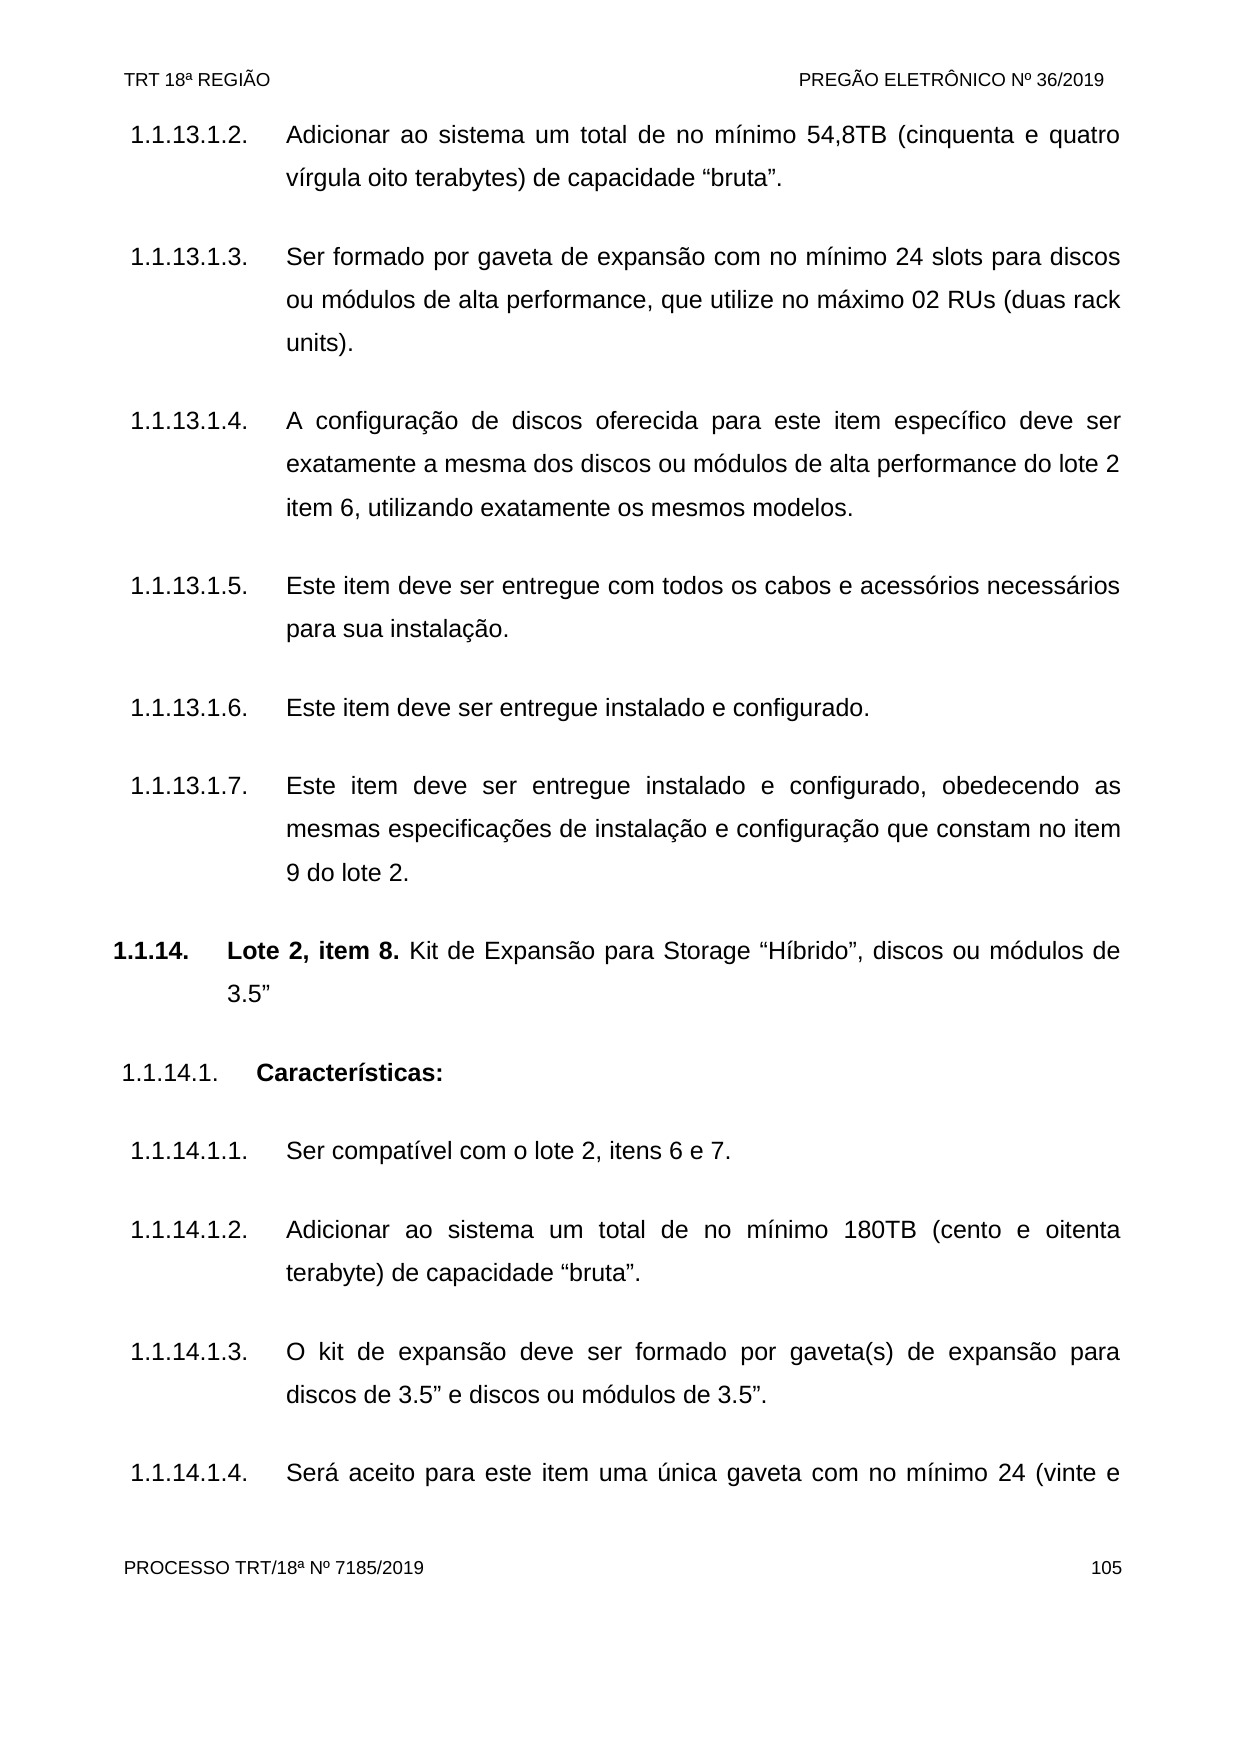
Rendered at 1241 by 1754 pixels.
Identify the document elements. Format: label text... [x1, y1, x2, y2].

list Este item deve ser entregue instalado e configurado, obedecendo as mesmas especificações de instalação e configuração que constam no item 9 do lote 2. [248, 771, 1122, 886]
list Adicionar ao sistema um total de no mínimo 180TB (cento e oitenta terabyte) de capacidade “bruta”. [248, 1215, 1122, 1287]
list Será aceito para este item uma única gaveta com no mínimo 24 (vinte e [248, 1458, 1122, 1487]
list Lote 2, item 8. Kit de Expansão para Storage “Híbrido”, discos ou módulos de 3.5” [189, 936, 1122, 1008]
list Este item deve ser entregue instalado e configurado. [248, 693, 1122, 722]
list Características: [219, 1058, 1122, 1087]
list O kit de expansão deve ser formado por gaveta(s) de expansão para discos de 3.5” e discos ou módulos de 3.5”. [248, 1337, 1122, 1408]
list Ser formado por gaveta de expansão com no mínimo 24 slots para discos ou módulos de alta performance, que utilize no máximo 02 RUs (duas rack units). [248, 242, 1122, 357]
list Adicionar ao sistema um total de no mínimo 54,8TB (cinquenta e quatro vírgula oito terabytes) de capacidade “bruta”. [248, 120, 1122, 192]
list Este item deve ser entregue com todos os cabos e acessórios necessários para sua instalação. [248, 571, 1122, 643]
list A configuração de discos oferecida para este item específico deve ser exatamente a mesma dos discos ou módulos de alta performance do lote 2 item 6, utilizando exatamente os mesmos modelos. [248, 406, 1122, 521]
list Ser compatível com o lote 2, itens 6 e 7. [248, 1136, 1122, 1165]
